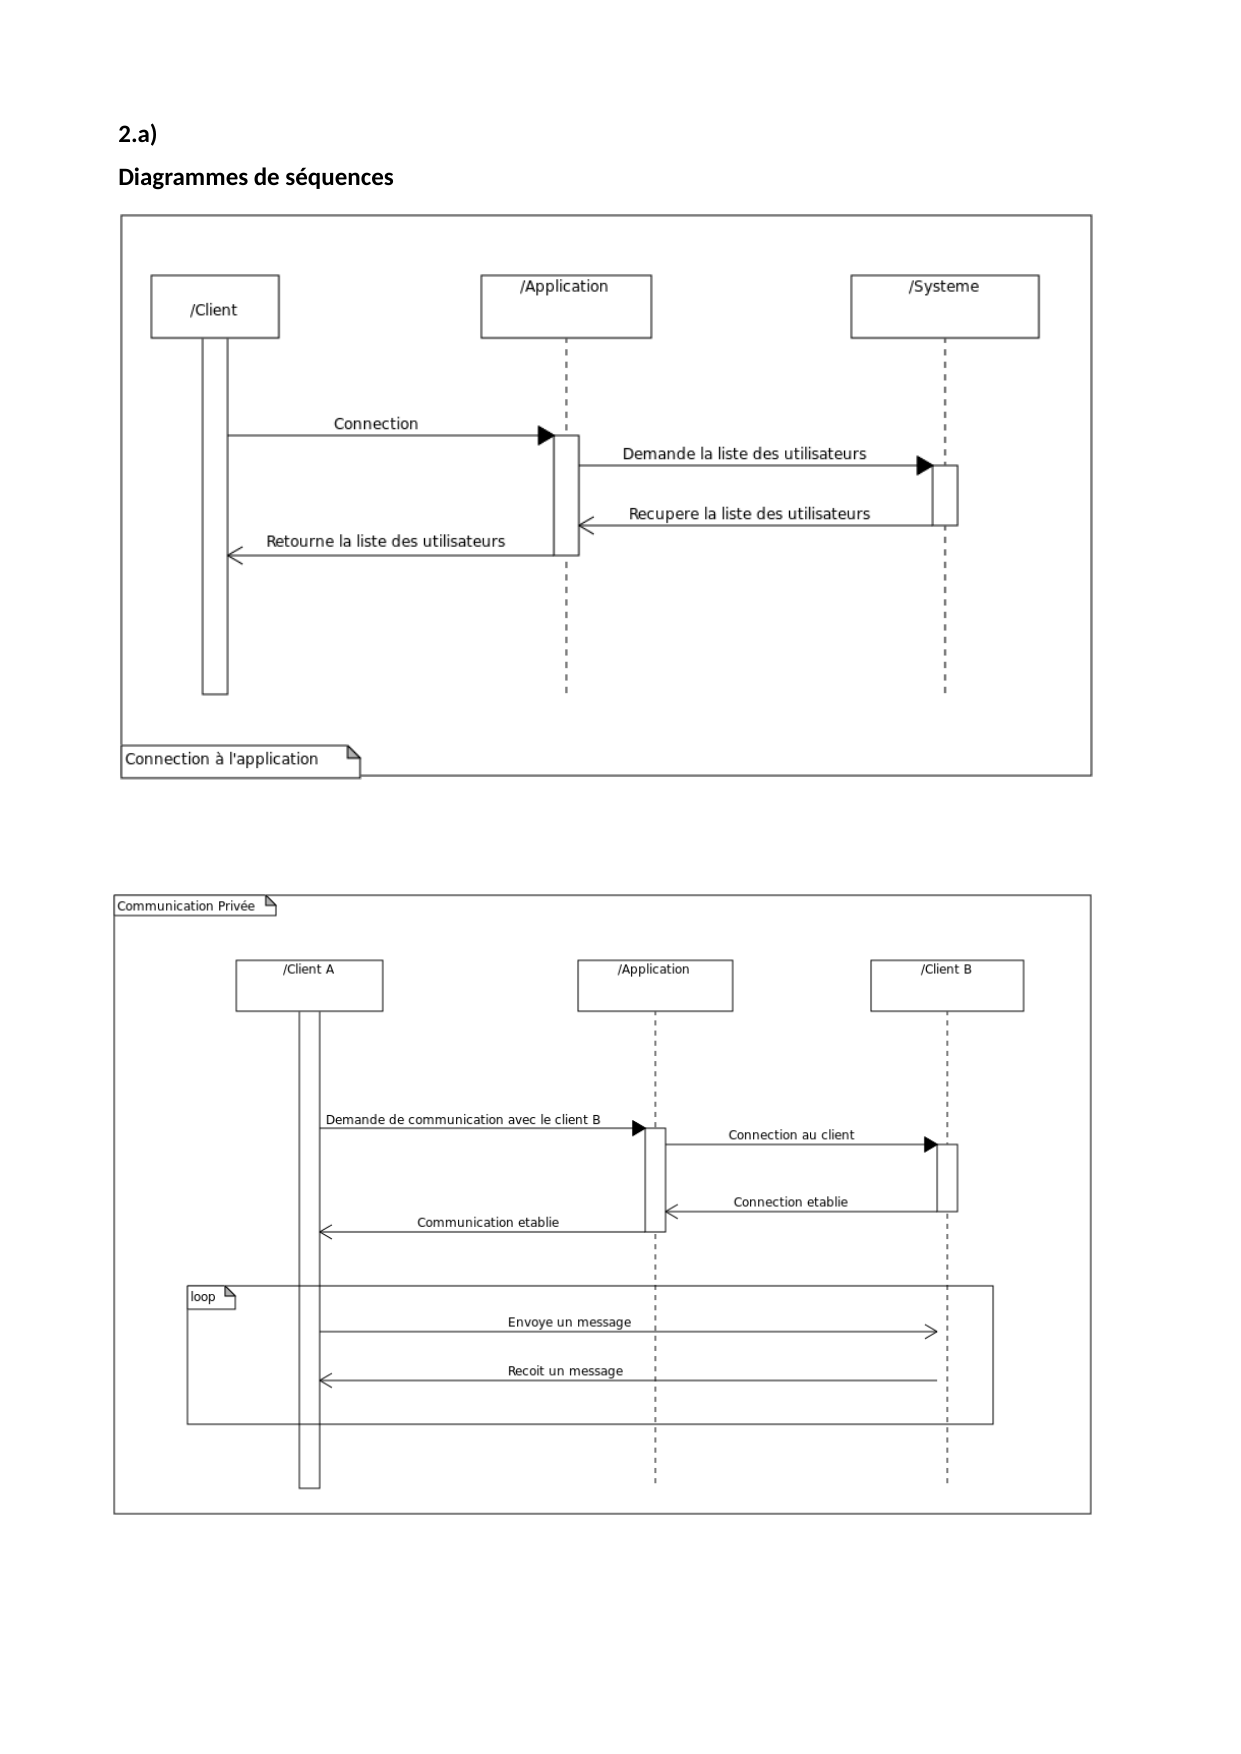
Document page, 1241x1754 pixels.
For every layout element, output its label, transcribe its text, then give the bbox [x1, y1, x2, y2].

text Diagrammes de séquences [118, 161, 1122, 192]
picture [104, 198, 1108, 797]
text 2.a) [118, 118, 1122, 149]
picture [101, 881, 1105, 1528]
